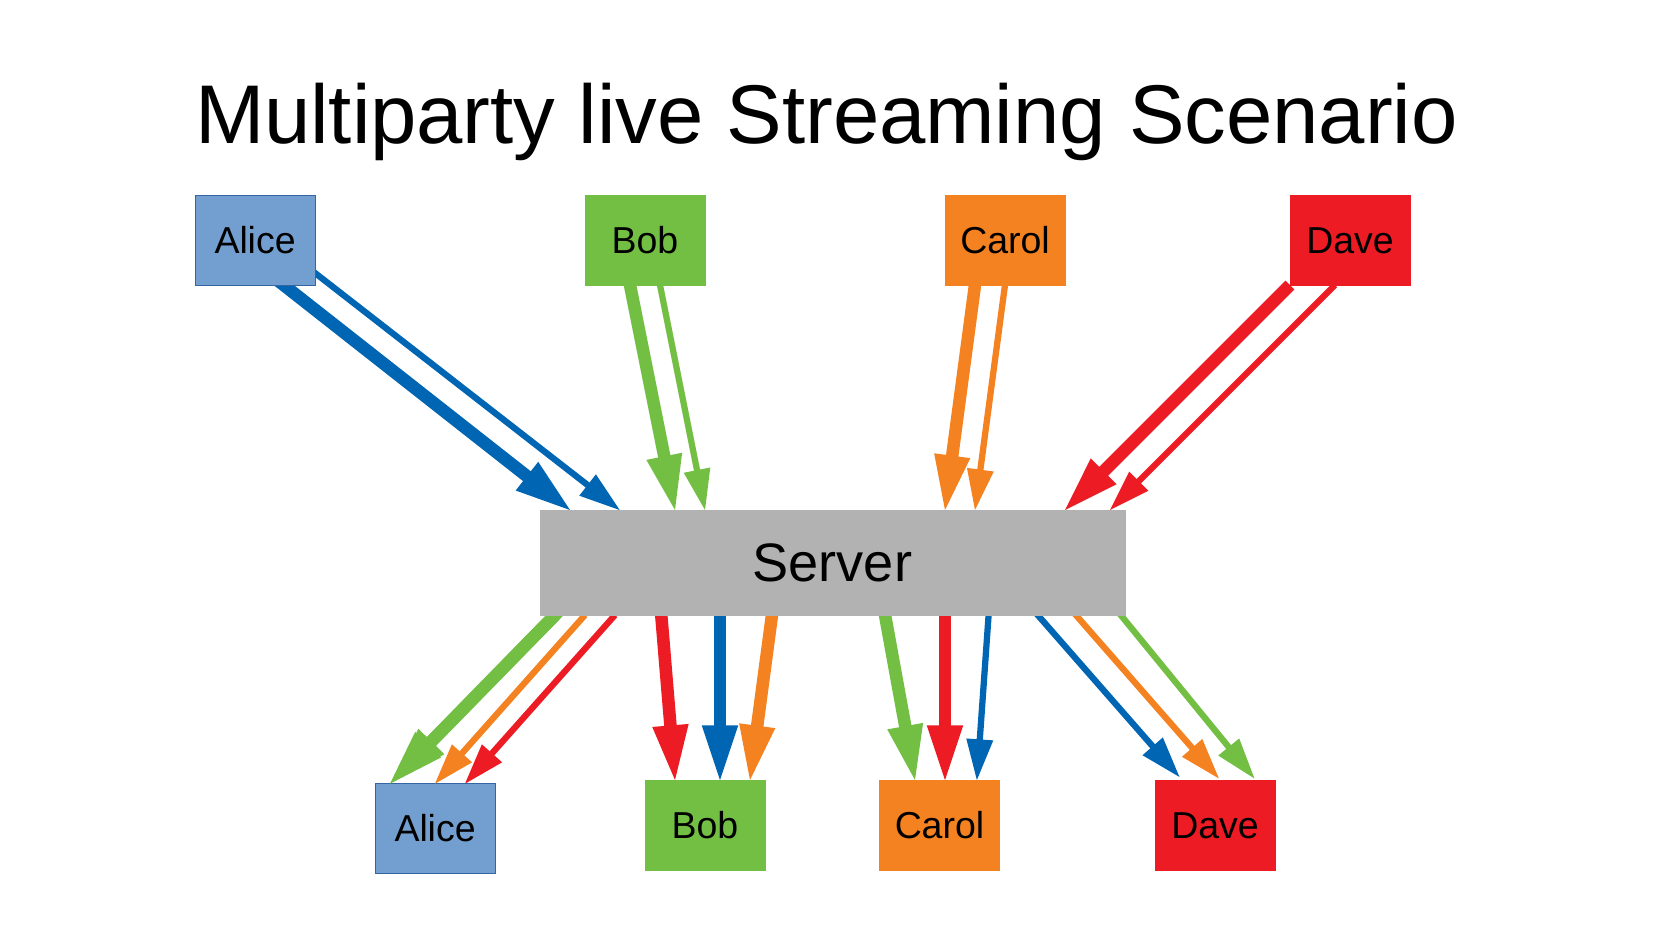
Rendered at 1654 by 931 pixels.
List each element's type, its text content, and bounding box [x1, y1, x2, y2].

text_box Carol [879, 780, 1000, 871]
title Multiparty live Streaming Scenario [82, 37, 1571, 193]
text_box Alice [375, 783, 496, 874]
text_box Server [540, 510, 1126, 616]
text_box Bob [645, 780, 766, 871]
text_box Bob [585, 195, 706, 286]
text_box Carol [945, 195, 1066, 286]
text_box Dave [1155, 780, 1276, 871]
text_box Alice [195, 195, 316, 286]
text_box Dave [1290, 195, 1411, 286]
